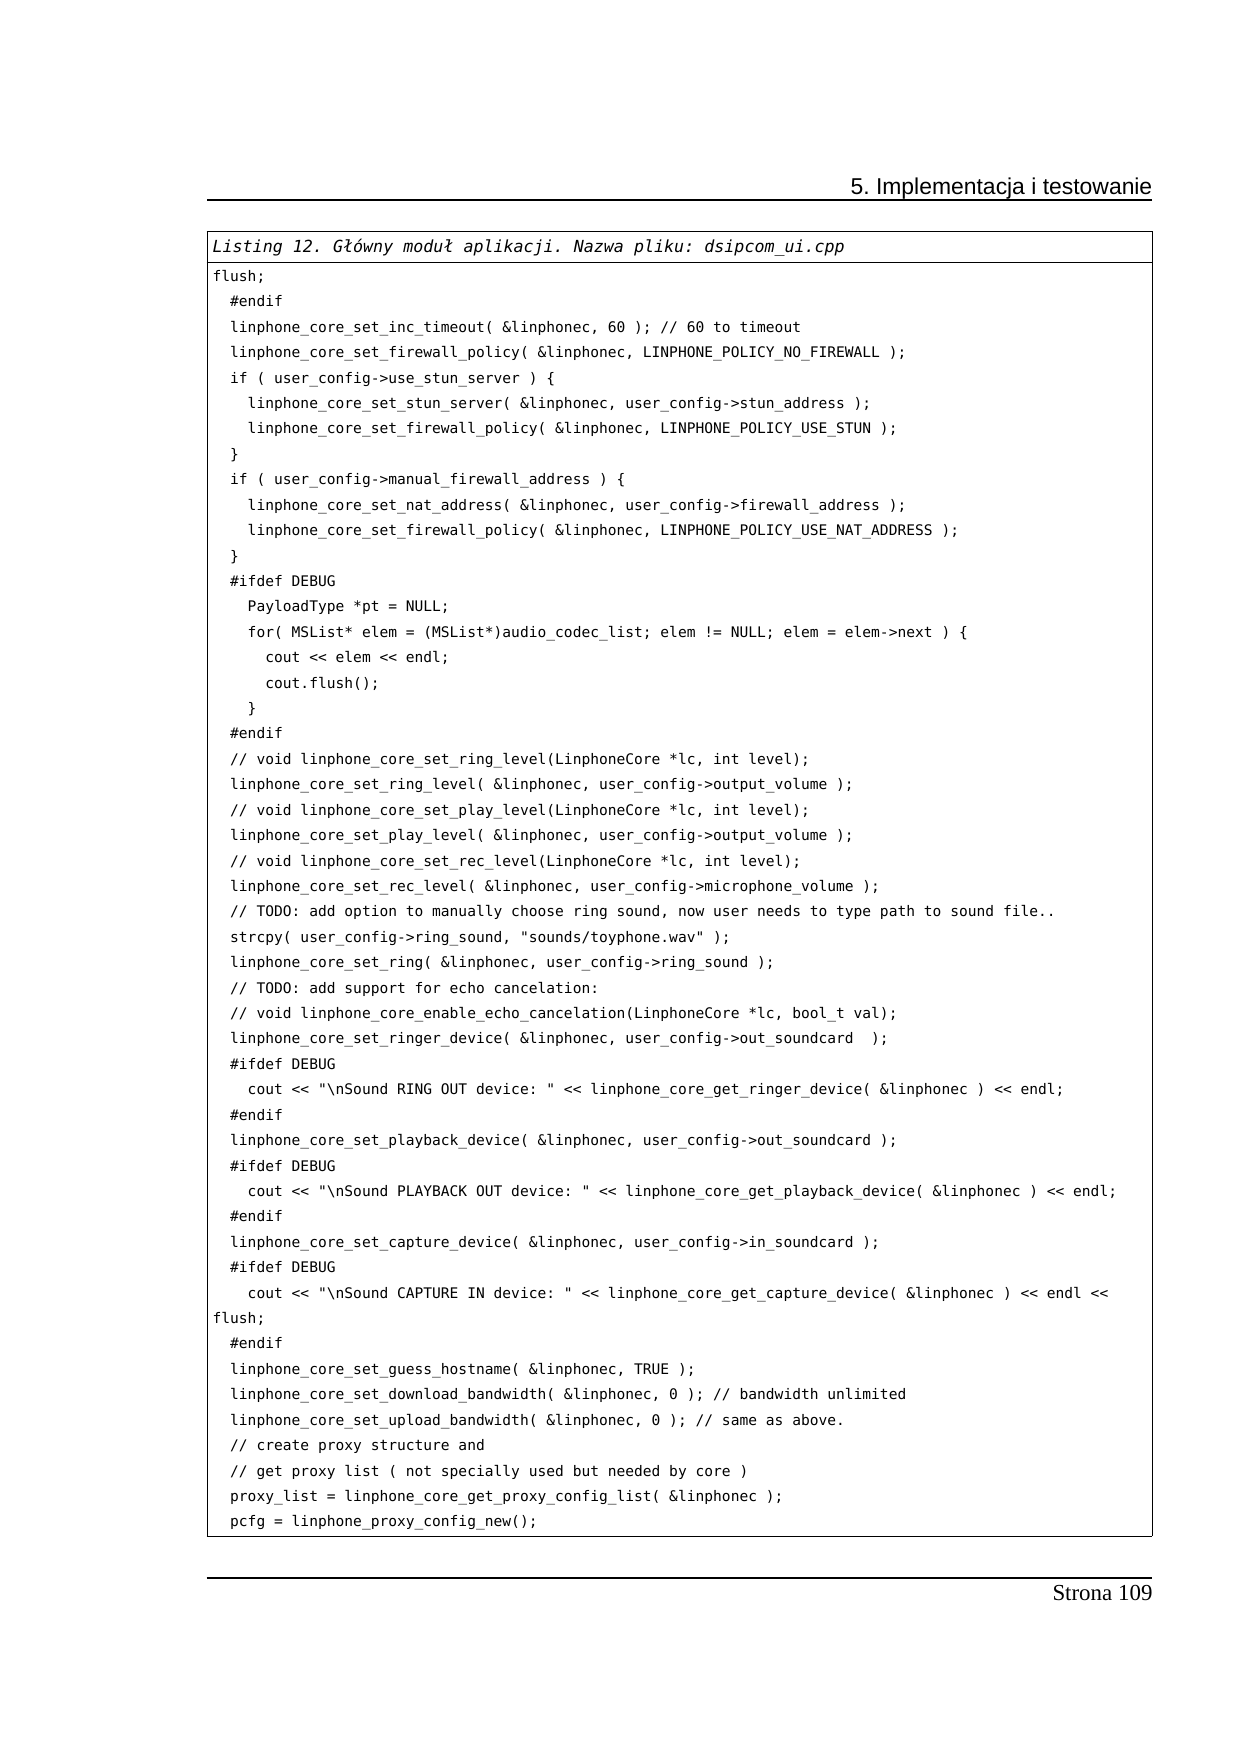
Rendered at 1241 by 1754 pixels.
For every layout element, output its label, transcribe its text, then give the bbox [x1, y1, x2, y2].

table_cell flush; #endif linphone_core_set_inc_timeout( &linphonec, 60 ); // 60 to timeout linphone_core_set_firewall_policy( &linphonec, LINPHONE_POLICY_NO_FIREWALL ); if ( user_config->use_stun_server ) { linphone_core_set_stun_server( &linphonec, user_config->stun_address ); linphone_core_set_firewall_policy( &linphonec, LINPHONE_POLICY_USE_STUN ); } if ( user_config->manual_firewall_address ) { linphone_core_set_nat_address( &linphonec, user_config->firewall_address ); linphone_core_set_firewall_policy( &linphonec, LINPHONE_POLICY_USE_NAT_ADDRESS ); } #ifdef DEBUG PayloadType *pt = NULL; for( MSList* elem = (MSList*)audio_codec_list; elem != NULL; elem = elem->next ) { cout << elem << endl; cout.flush(); } #endif // void linphone_core_set_ring_level(LinphoneCore *lc, int level); linphone_core_set_ring_level( &linphonec, user_config->output_volume ); // void linphone_core_set_play_level(LinphoneCore *lc, int level); linphone_core_set_play_level( &linphonec, user_config->output_volume ); // void linphone_core_set_rec_level(LinphoneCore *lc, int level); linphone_core_set_rec_level( &linphonec, user_config->microphone_volume ); // TODO: add option to manually choose ring sound, now user needs to type path to sound file.. strcpy( user_config->ring_sound, "sounds/toyphone.wav" ); linphone_core_set_ring( &linphonec, user_config->ring_sound ); // TODO: add support for echo cancelation: // void linphone_core_enable_echo_cancelation(LinphoneCore *lc, bool_t val); linphone_core_set_ringer_device( &linphonec, user_config->out_soundcard ); #ifdef DEBUG cout << "\nSound RING OUT device: " << linphone_core_get_ringer_device( &linphonec ) << endl; #endif linphone_core_set_playback_device( &linphonec, user_config->out_soundcard ); #ifdef DEBUG cout << "\nSound PLAYBACK OUT device: " << linphone_core_get_playback_device( &linphonec ) << endl; #endif linphone_core_set_capture_device( &linphonec, user_config->in_soundcard ); #ifdef DEBUG cout << "\nSound CAPTURE IN device: " << linphone_core_get_capture_device( &linphonec ) << endl << flush; #endif linphone_core_set_guess_hostname( &linphonec, TRUE ); linphone_core_set_download_bandwidth( &linphonec, 0 ); // bandwidth unlimited linphone_core_set_upload_bandwidth( &linphonec, 0 ); // same as above. // create proxy structure and // get proxy list ( not specially used but needed by core ) proxy_list = linphone_core_get_proxy_config_list( &linphonec ); pcfg = linphone_proxy_config_new(); [208, 263, 1152, 1536]
table_header Listing 12. Główny moduł aplikacji. Nazwa pliku: dsipcom_ui.cpp [208, 232, 1152, 262]
